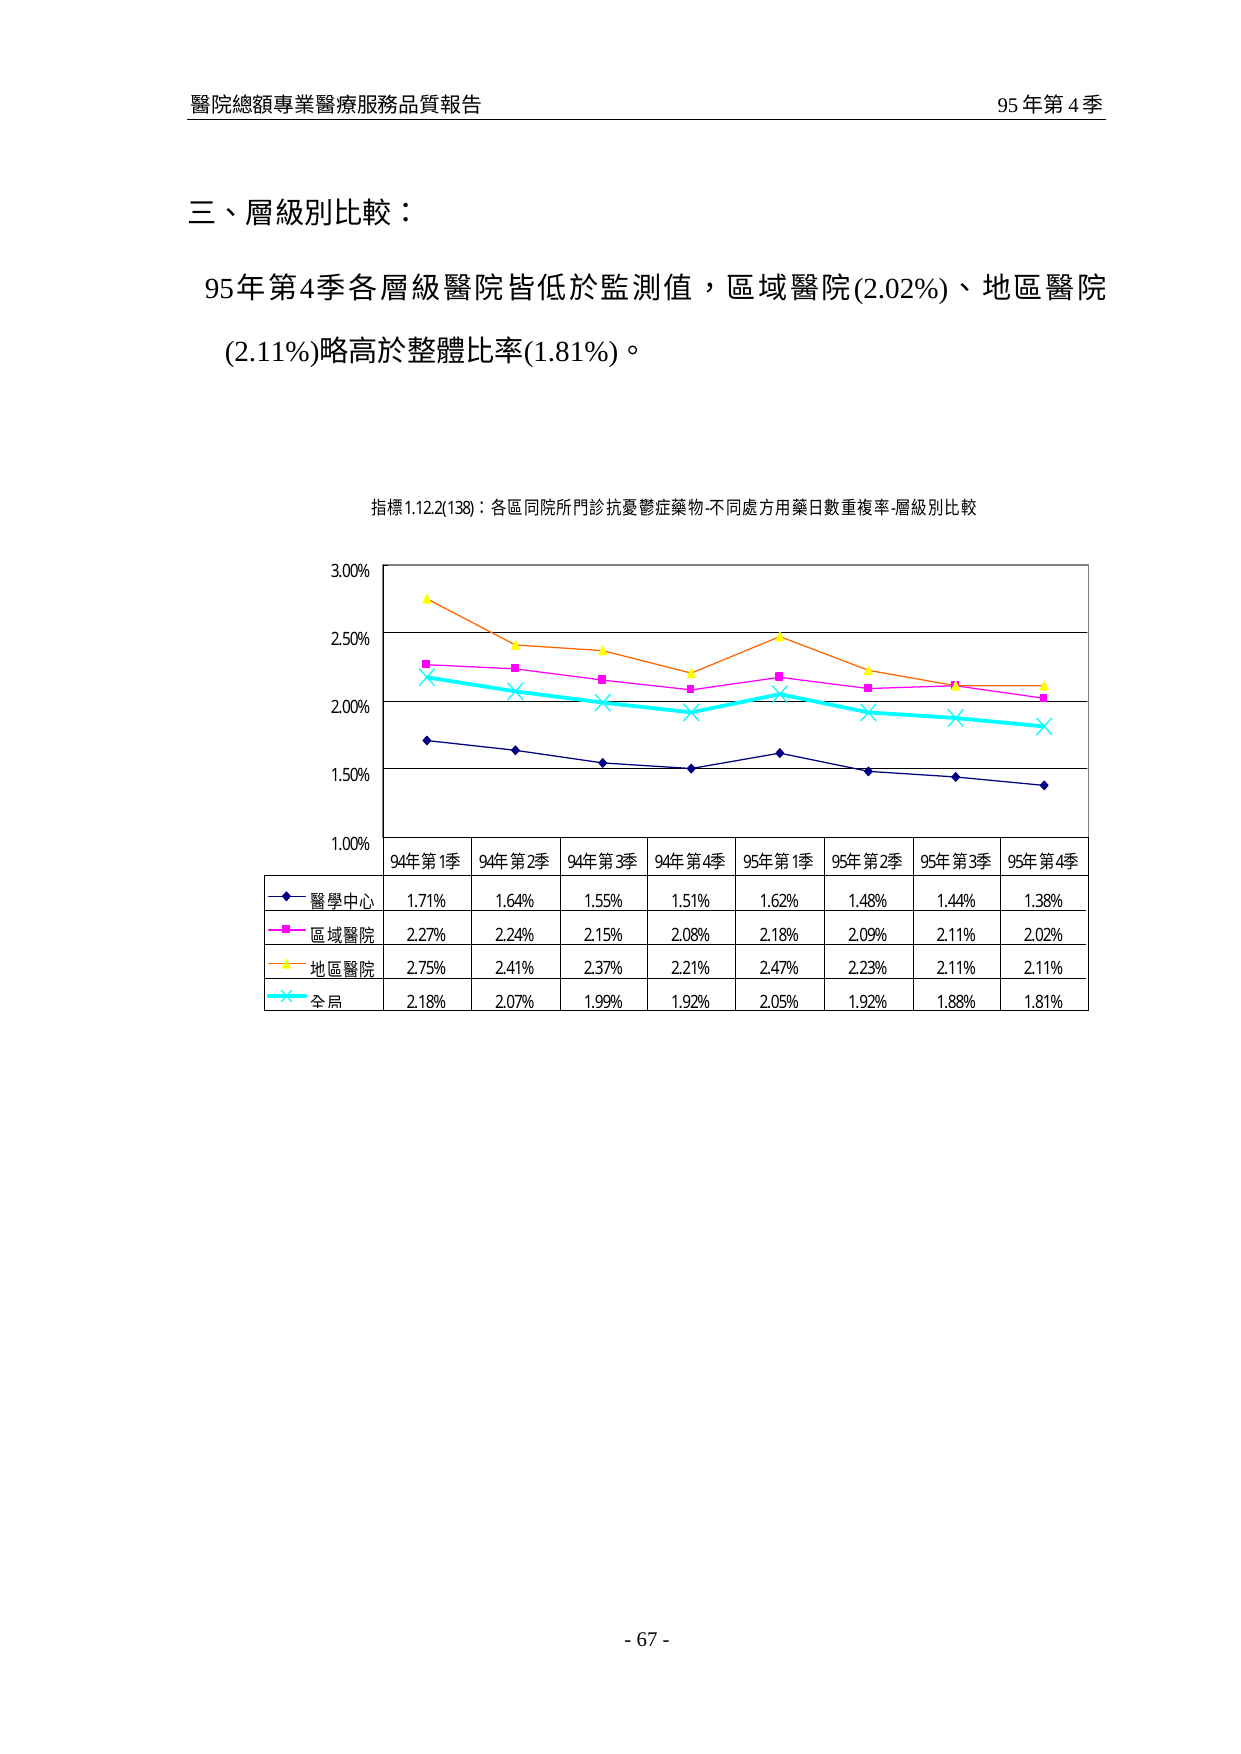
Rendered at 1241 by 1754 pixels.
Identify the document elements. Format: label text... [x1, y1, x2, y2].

text 三、層級別比較： [187, 169, 1106, 232]
text 95年第4季各層級醫院皆低於監測值，區域醫院(2.02%)、地區醫院(2.11%)略高於整體比率(1.81%)。 [147, 244, 1106, 369]
